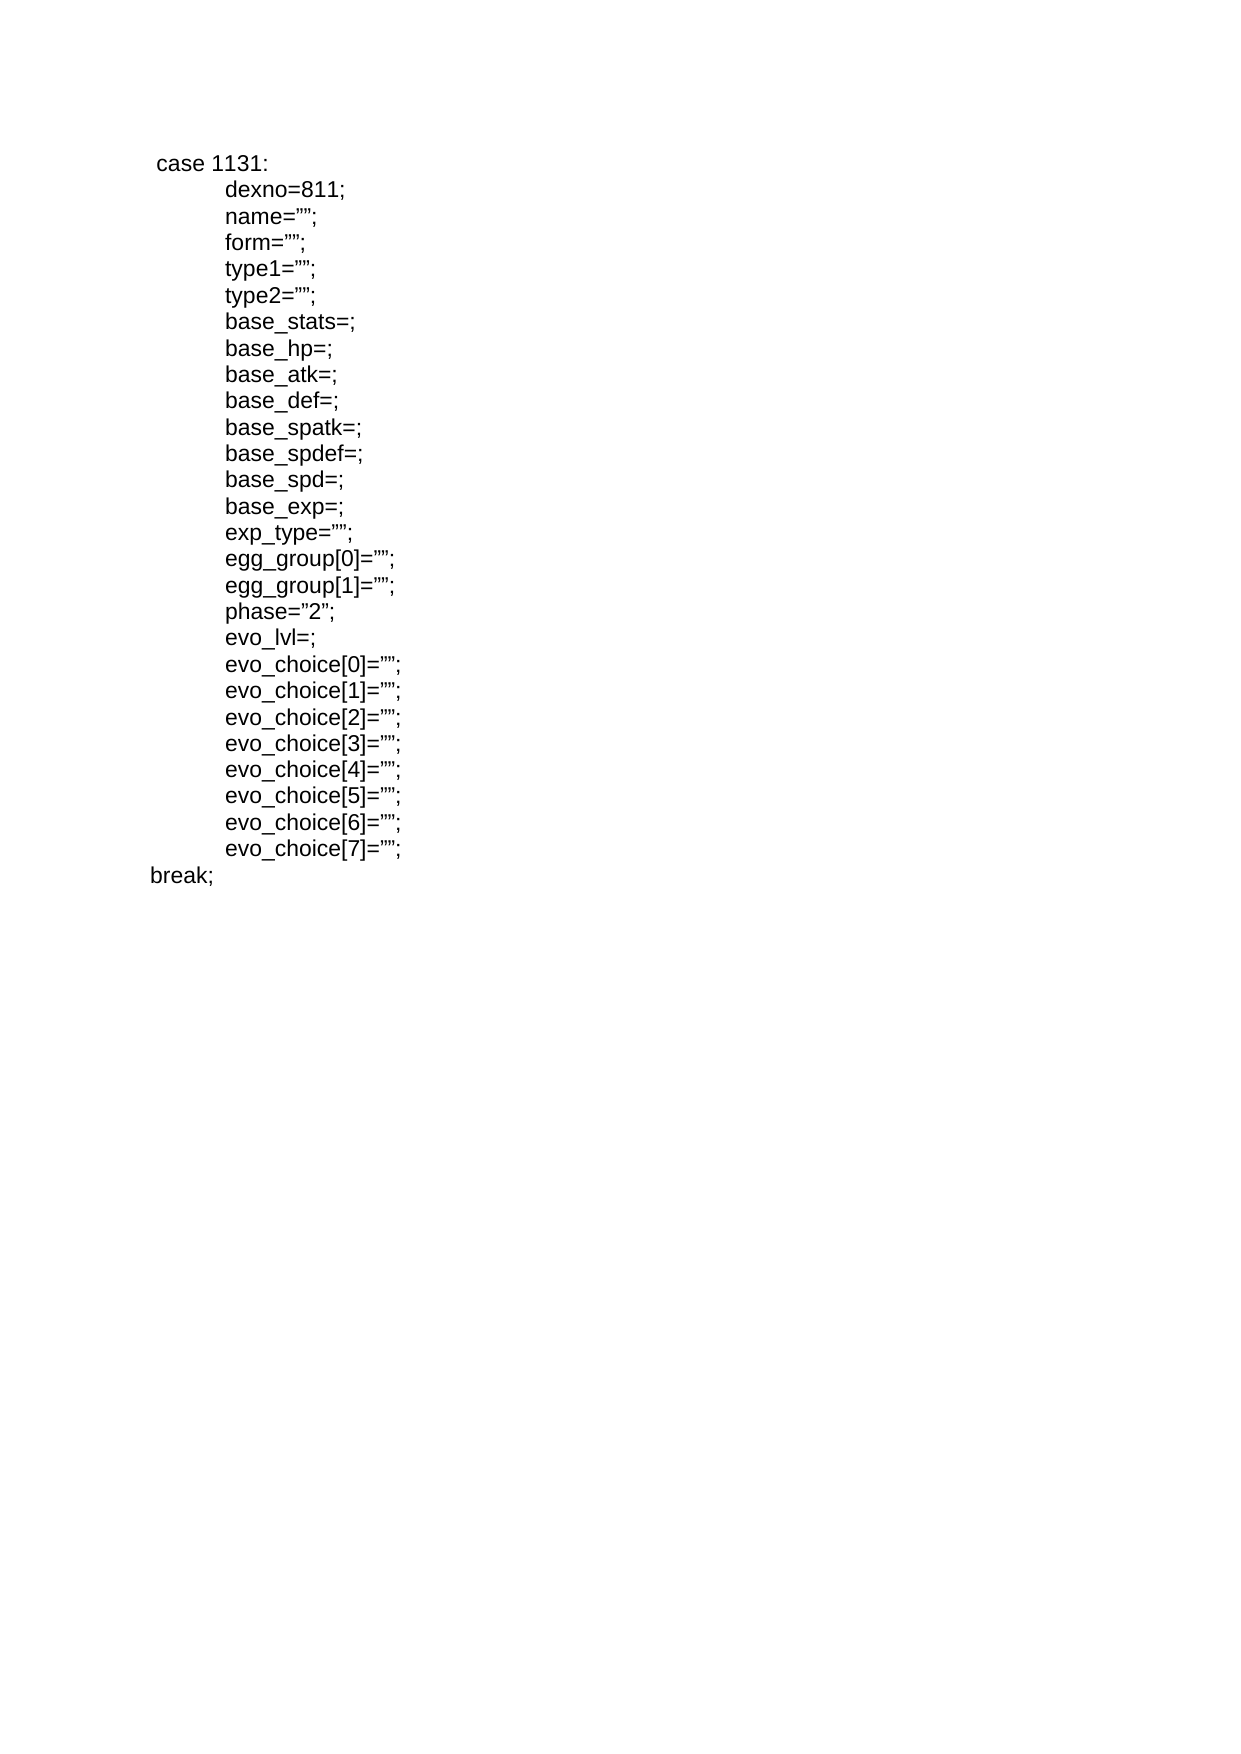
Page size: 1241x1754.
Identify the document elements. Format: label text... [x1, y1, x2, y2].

text dexno=811; [150, 176, 1090, 203]
text exp_type=””; [150, 519, 1090, 545]
text evo_choice[0]=””; [150, 651, 1090, 677]
text phase=”2”; [150, 598, 1090, 624]
text break; [150, 862, 1090, 888]
text base_spdef=; [150, 440, 1090, 466]
text name=””; [150, 203, 1090, 229]
text base_spatk=; [150, 413, 1090, 440]
text evo_choice[6]=””; [150, 809, 1090, 835]
text form=””; [150, 229, 1090, 255]
text type1=””; [150, 255, 1090, 282]
text evo_choice[3]=””; [150, 730, 1090, 756]
text base_exp=; [150, 493, 1090, 519]
text type2=””; [150, 282, 1090, 308]
text evo_lvl=; [150, 624, 1090, 651]
text base_stats=; [150, 308, 1090, 334]
text egg_group[0]=””; [150, 545, 1090, 572]
text base_atk=; [150, 361, 1090, 387]
text base_spd=; [150, 466, 1090, 493]
text evo_choice[1]=””; [150, 677, 1090, 703]
text evo_choice[2]=””; [150, 703, 1090, 730]
text evo_choice[4]=””; [150, 756, 1090, 782]
text case 1131: [150, 150, 1090, 176]
text evo_choice[7]=””; [150, 835, 1090, 862]
text base_hp=; [150, 334, 1090, 361]
text base_def=; [150, 387, 1090, 413]
text evo_choice[5]=””; [150, 782, 1090, 809]
text egg_group[1]=””; [150, 572, 1090, 598]
